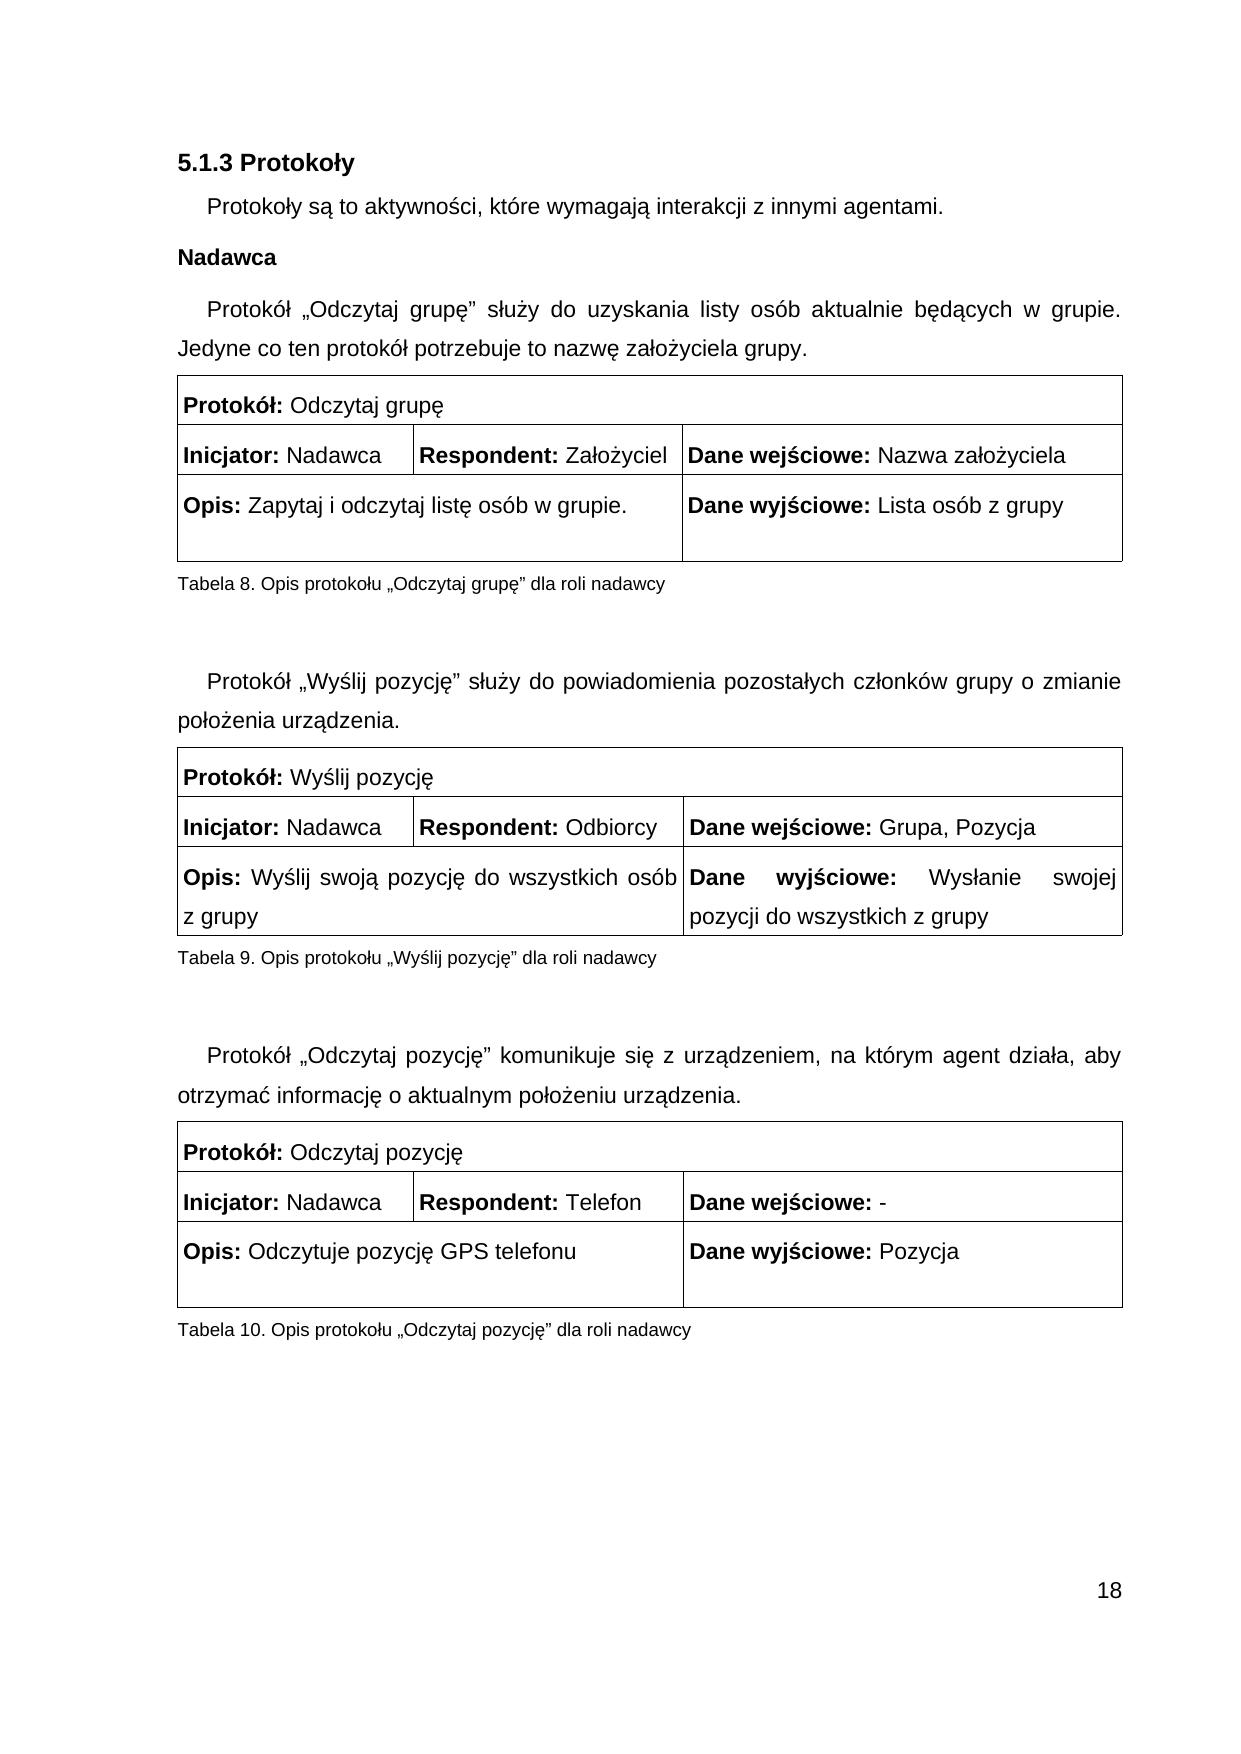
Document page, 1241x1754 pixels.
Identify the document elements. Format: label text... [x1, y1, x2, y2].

table_cell Dane wyjściowe: Wysłanie swojej pozycji do wszystkich z grupy [684, 847, 1122, 935]
table_cell Inicjator: Nadawca [178, 1172, 413, 1221]
text Protokół „Odczytaj grupę” służy do uzyskania listy osób aktualnie będących w grupie. Jedyne co ten protokół potrzebuje to nazwę założyciela grupy. [177, 296, 1122, 361]
text Tabela 10. Opis protokołu „Odczytaj pozycję” dla roli nadawcy [177, 1319, 1122, 1341]
table_cell Dane wejściowe: Nazwa założyciela [683, 425, 1122, 474]
text Protokół „Wyślij pozycję” służy do powiadomienia pozostałych członków grupy o zmianie położenia urządzenia. [177, 668, 1122, 733]
table_header Protokół: Odczytaj grupę [178, 376, 1122, 424]
text Tabela 8. Opis protokołu „Odczytaj grupę” dla roli nadawcy [177, 572, 1122, 594]
table_cell Dane wejściowe: Grupa, Pozycja [684, 797, 1122, 846]
table_cell Inicjator: Nadawca [178, 425, 413, 474]
table_cell Dane wyjściowe: Pozycja [684, 1222, 1122, 1307]
table_cell Opis: Zapytaj i odczytaj listę osób w grupie. [178, 475, 682, 561]
table_header Protokół: Odczytaj pozycję [178, 1122, 1122, 1171]
table_cell Dane wejściowe: - [684, 1172, 1122, 1221]
table_cell Inicjator: Nadawca [178, 797, 413, 846]
table_cell Respondent: Założyciel [414, 425, 682, 474]
text Tabela 9. Opis protokołu „Wyślij pozycję” dla roli nadawcy [177, 947, 1122, 969]
text Protokół „Odczytaj pozycję” komunikuje się z urządzeniem, na którym agent działa, aby otrzymać informację o aktualnym położeniu urządzenia. [177, 1042, 1122, 1108]
table_cell Opis: Odczytuje pozycję GPS telefonu [178, 1222, 683, 1307]
table_cell Respondent: Telefon [414, 1172, 683, 1221]
table_cell Dane wyjściowe: Lista osób z grupy [683, 475, 1122, 561]
subtitle 5.1.3 Protokoły [177, 148, 1122, 176]
text Protokoły są to aktywności, które wymagają interakcji z innymi agentami. [177, 193, 1122, 219]
table_cell Respondent: Odbiorcy [414, 797, 683, 846]
table_header Protokół: Wyślij pozycję [178, 748, 1122, 796]
text Nadawca [177, 244, 1122, 271]
table_cell Opis: Wyślij swoją pozycję do wszystkich osób z grupy [178, 847, 683, 935]
